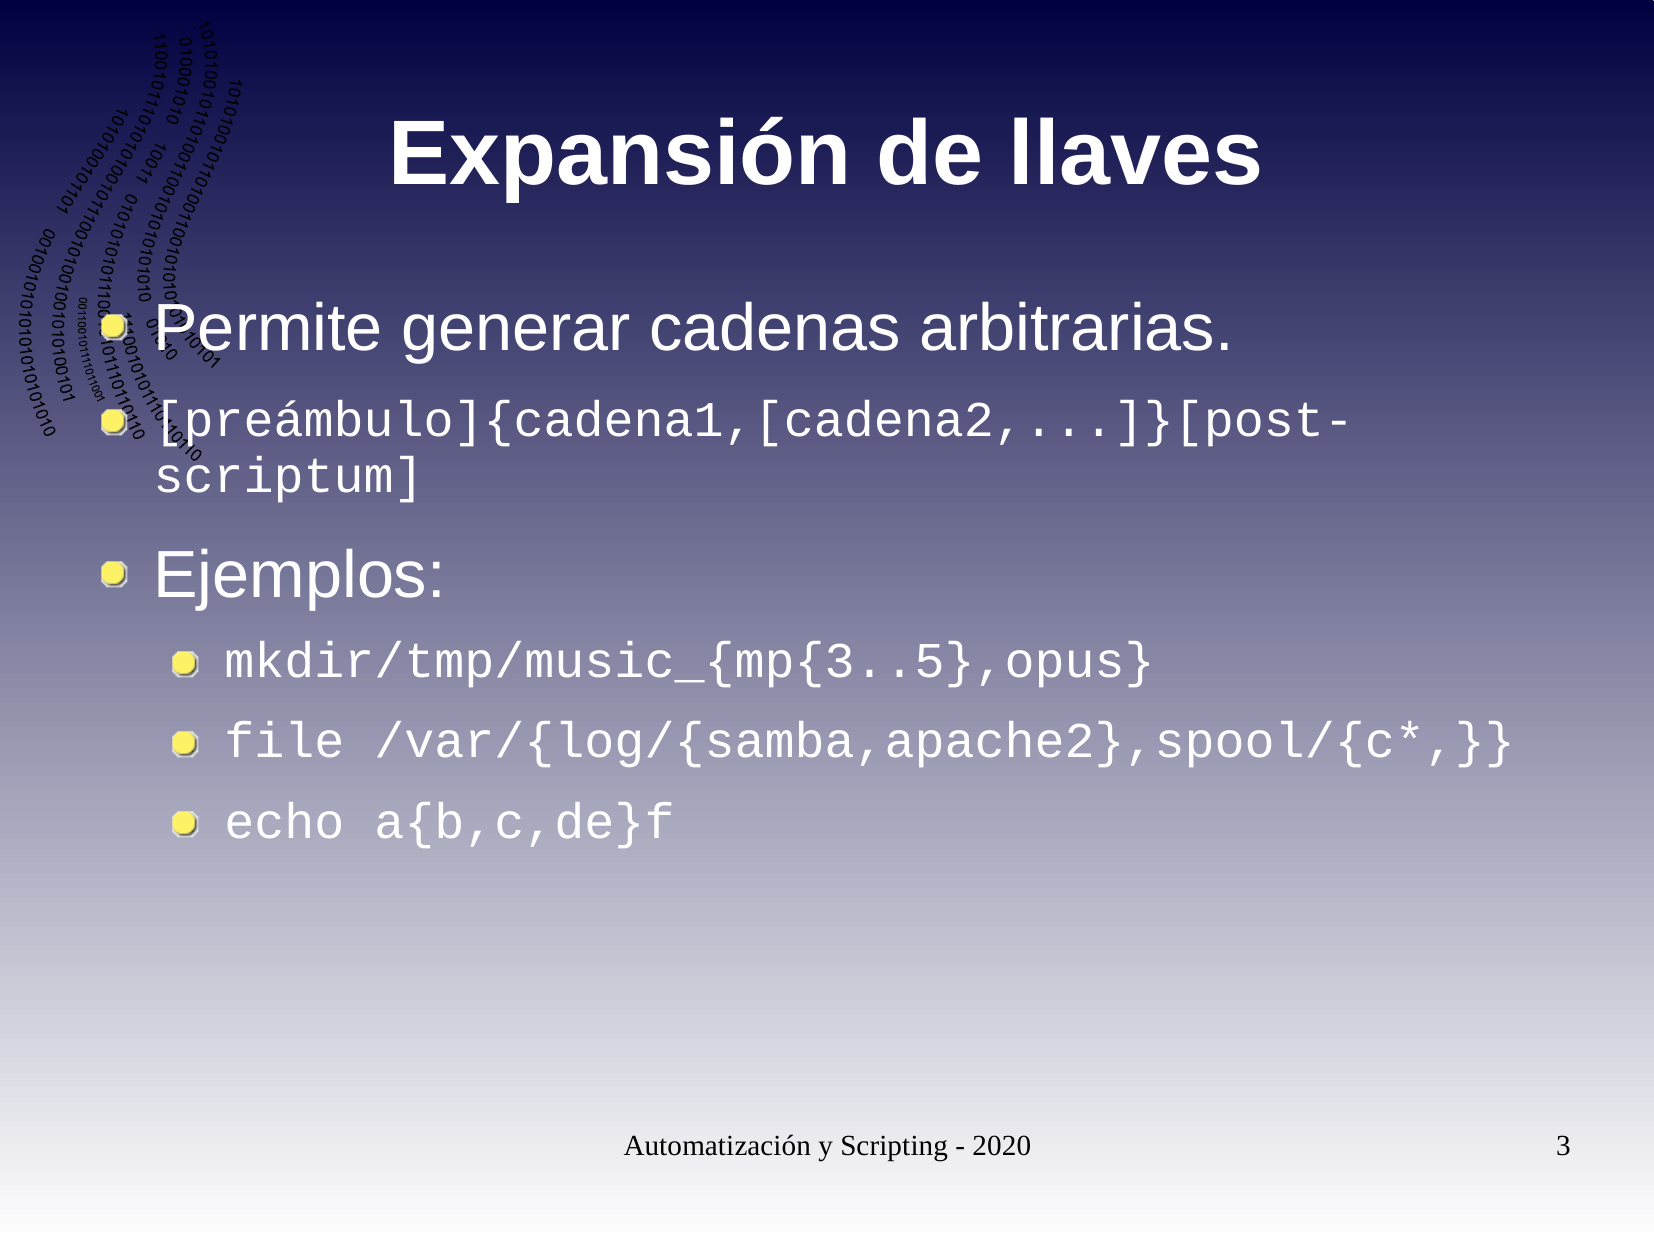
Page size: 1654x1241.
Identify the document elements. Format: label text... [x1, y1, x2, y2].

title Expansión de llaves [82, 49, 1571, 257]
list Permite generar cadenas arbitrarias. [preámbulo]{cadena1,[cadena2,...]}[post-scriptum] Ejemplos: mkdir/tmp/music_{mp{3..5},opus} file /var/{log/{samba,apache2},spool/{c*,}} echo a{b,c,de}f [82, 290, 1571, 1010]
picture [18, 20, 243, 461]
